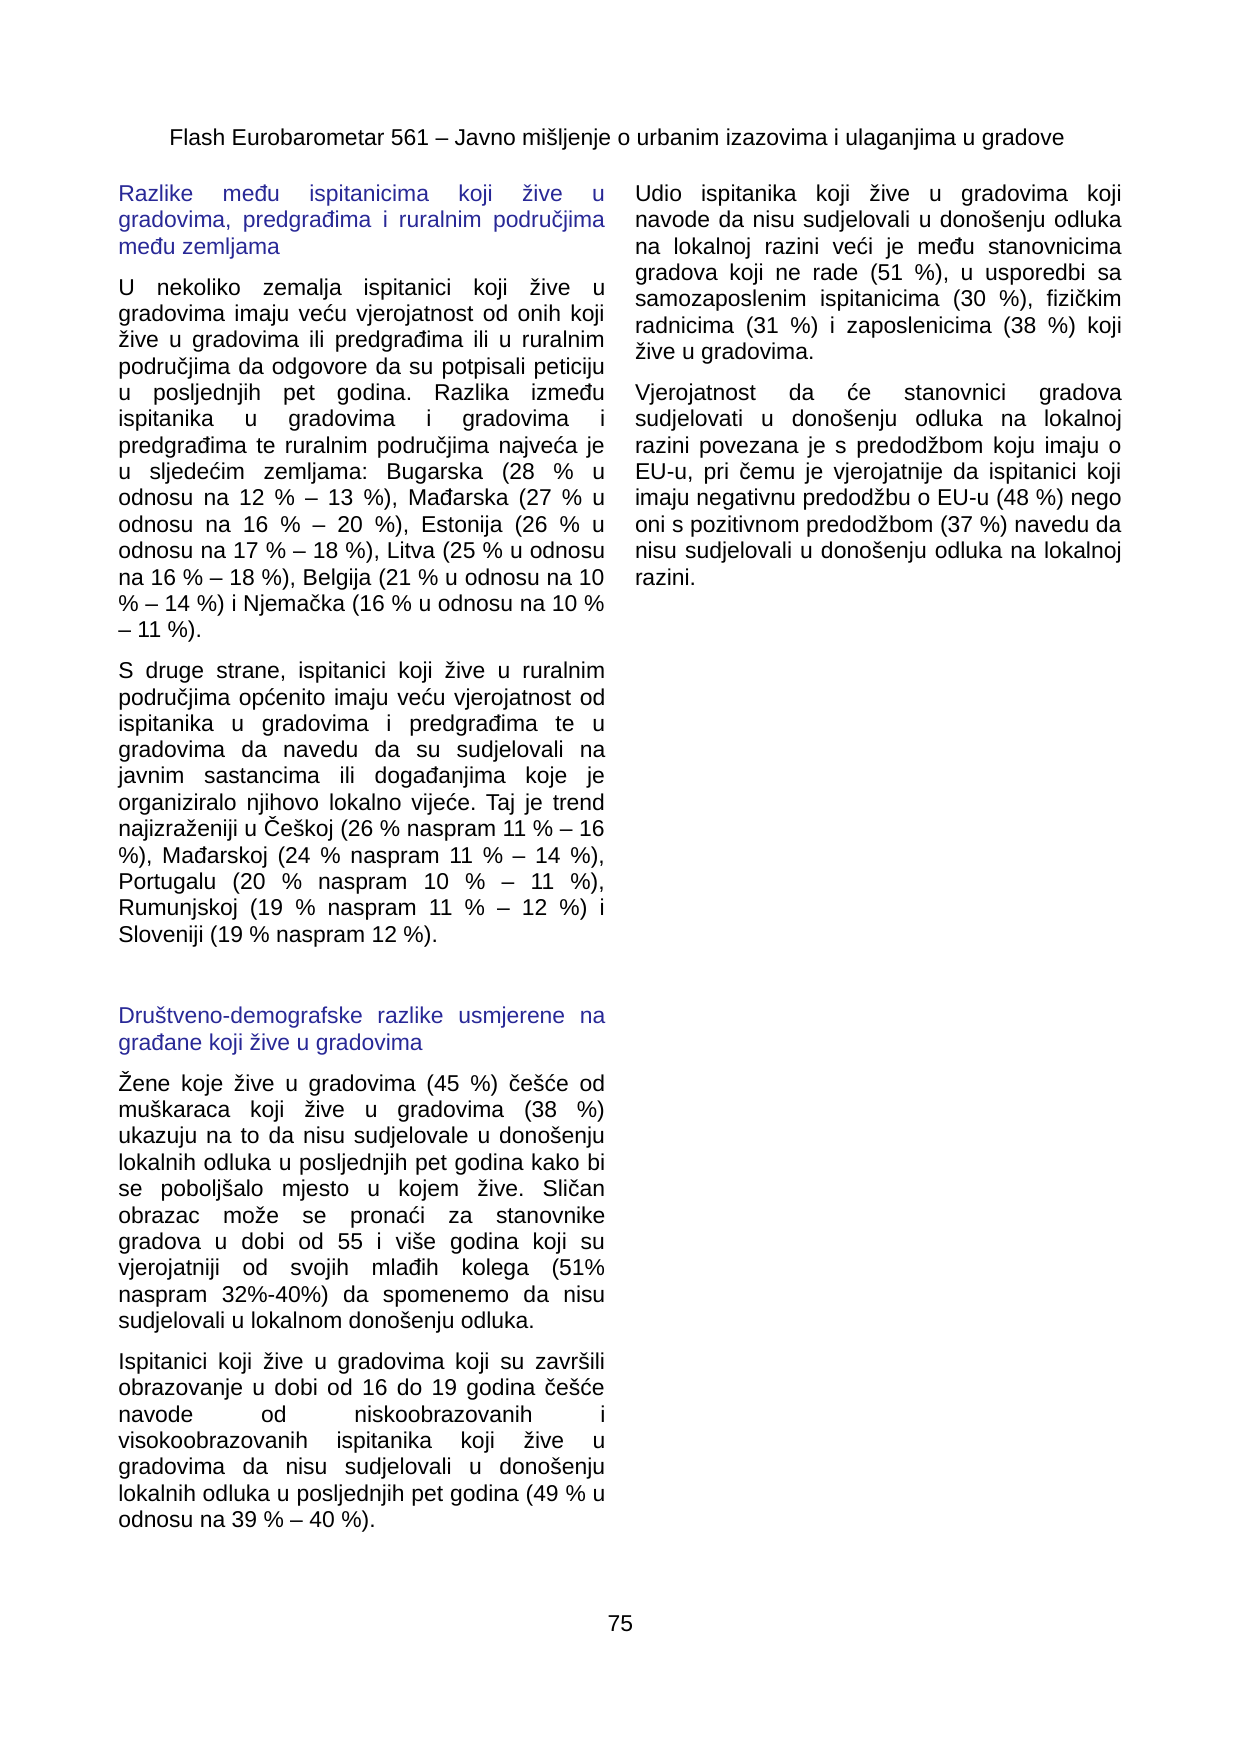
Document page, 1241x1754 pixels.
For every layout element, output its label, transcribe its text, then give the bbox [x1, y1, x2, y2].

text Ispitanici koji žive u gradovima koji su završili obrazovanje u dobi od 16 do 19 godina češće navode od niskoobrazovanih i visokoobrazovanih ispitanika koji žive u gradovima da nisu sudjelovali u donošenju lokalnih odluka u posljednjih pet godina (49 % u odnosu na 39 % – 40 %). [118, 1348, 605, 1532]
text Udio ispitanika koji žive u gradovima koji navode da nisu sudjelovali u donošenju odluka na lokalnoj razini veći je među stanovnicima gradova koji ne rade (51 %), u usporedbi sa samozaposlenim ispitanicima (30 %), fizičkim radnicima (31 %) i zaposlenicima (38 %) koji žive u gradovima. [635, 180, 1122, 364]
text Razlike među ispitanicima koji žive u gradovima, predgrađima i ruralnim područjima među zemljama [118, 180, 605, 259]
text U nekoliko zemalja ispitanici koji žive u gradovima imaju veću vjerojatnost od onih koji žive u gradovima ili predgrađima ili u ruralnim područjima da odgovore da su potpisali peticiju u posljednjih pet godina. Razlika između ispitanika u gradovima i gradovima i predgrađima te ruralnim područjima najveća je u sljedećim zemljama: Bugarska (28 % u odnosu na 12 % – 13 %), Mađarska (27 % u odnosu na 16 % – 20 %), Estonija (26 % u odnosu na 17 % – 18 %), Litva (25 % u odnosu na 16 % – 18 %), Belgija (21 % u odnosu na 10 % – 14 %) i Njemačka (16 % u odnosu na 10 % – 11 %). [118, 273, 605, 642]
text S druge strane, ispitanici koji žive u ruralnim područjima općenito imaju veću vjerojatnost od ispitanika u gradovima i predgrađima te u gradovima da navedu da su sudjelovali na javnim sastancima ili događanjima koje je organiziralo njihovo lokalno vijeće. Taj je trend najizraženiji u Češkoj (26 % naspram 11 % – 16 %), Mađarskoj (24 % naspram 11 % – 14 %), Portugalu (20 % naspram 10 % – 11 %), Rumunjskoj (19 % naspram 11 % – 12 %) i Sloveniji (19 % naspram 12 %). [118, 657, 605, 947]
text Žene koje žive u gradovima (45 %) češće od muškaraca koji žive u gradovima (38 %) ukazuju na to da nisu sudjelovale u donošenju lokalnih odluka u posljednjih pet godina kako bi se poboljšalo mjesto u kojem žive. Sličan obrazac može se pronaći za stanovnike gradova u dobi od 55 i više godina koji su vjerojatniji od svojih mlađih kolega (51% naspram 32%-40%) da spomenemo da nisu sudjelovali u lokalnom donošenju odluka. [118, 1070, 605, 1333]
text Vjerojatnost da će stanovnici gradova sudjelovati u donošenju odluka na lokalnoj razini povezana je s predodžbom koju imaju o EU-u, pri čemu je vjerojatnije da ispitanici koji imaju negativnu predodžbu o EU-u (48 %) nego oni s pozitivnom predodžbom (37 %) navedu da nisu sudjelovali u donošenju odluka na lokalnoj razini. [635, 379, 1122, 590]
text Društveno-demografske razlike usmjerene na građane koji žive u gradovima [118, 1002, 605, 1055]
